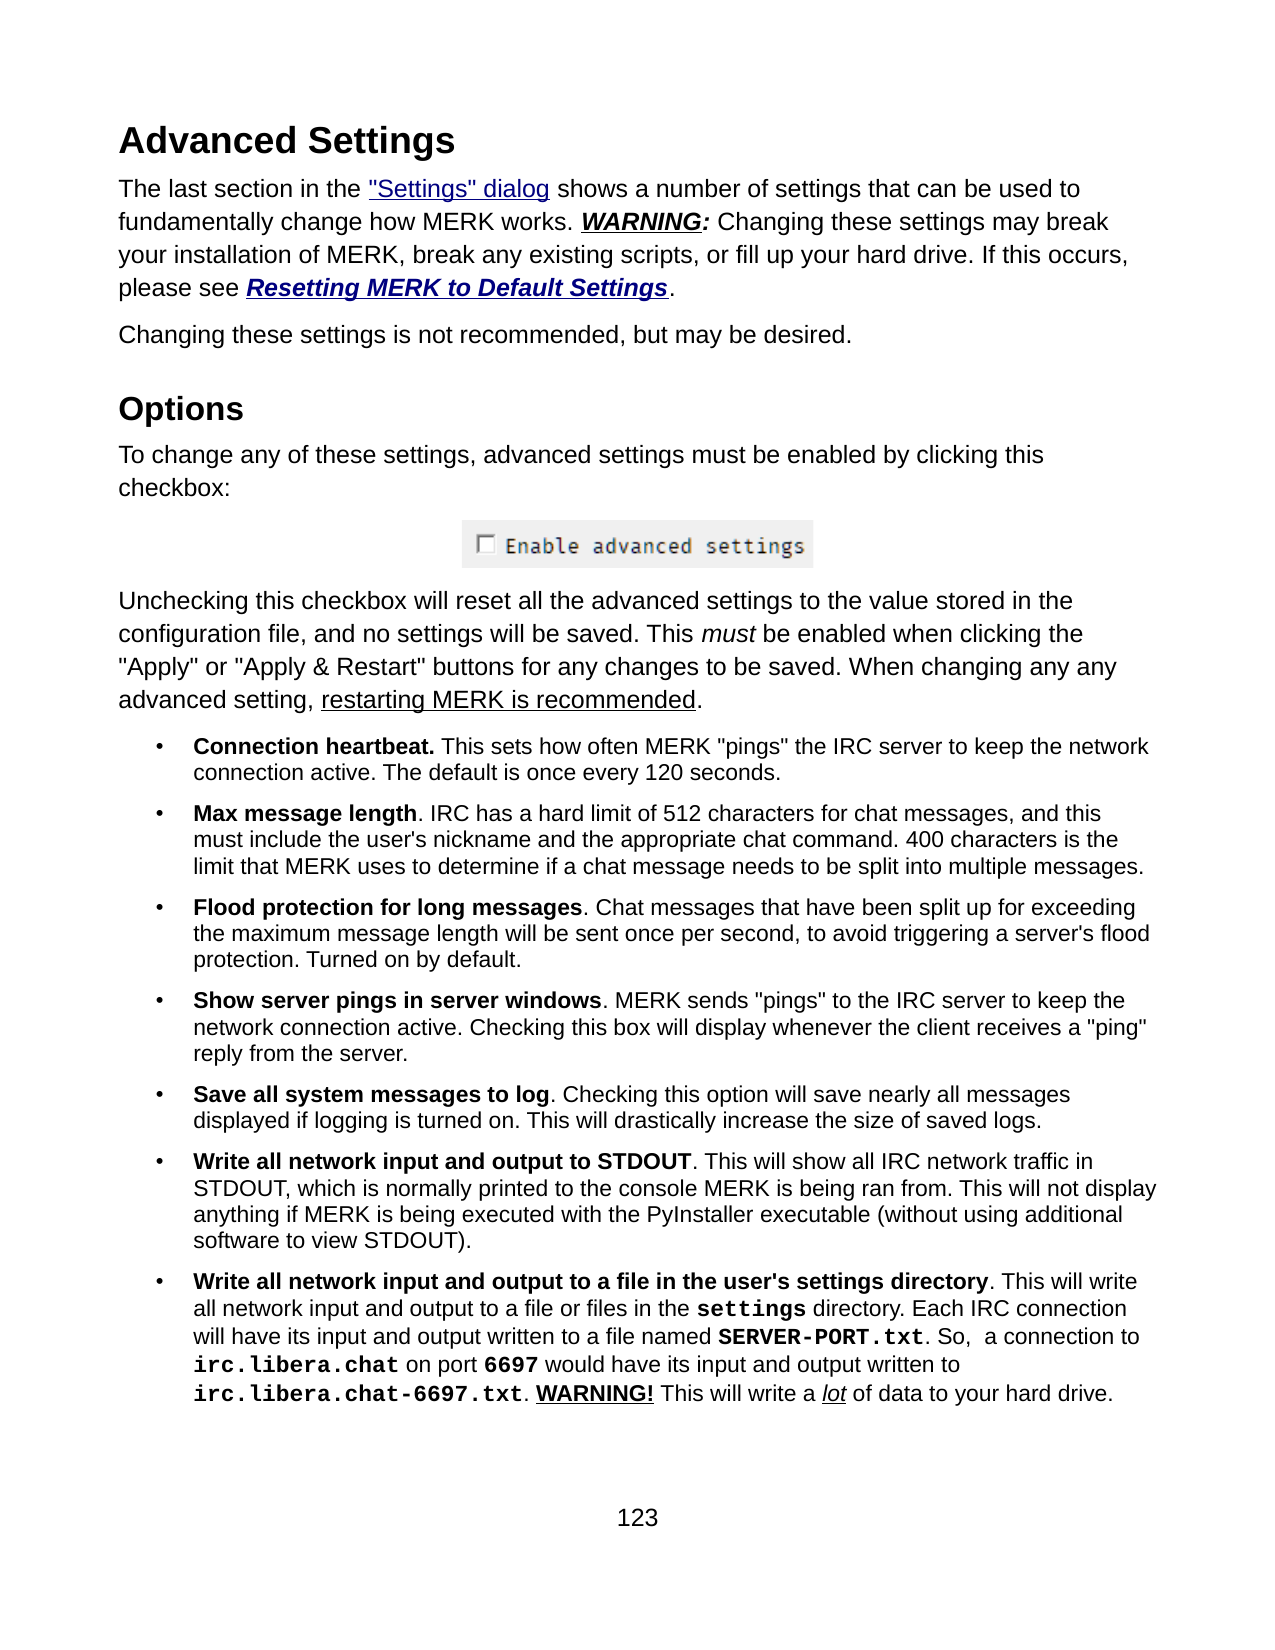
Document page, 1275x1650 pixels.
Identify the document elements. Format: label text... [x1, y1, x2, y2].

list Show server pings in server windows. MERK sends "pings" to the IRC server to keep the network connection active. Checking this box will display whenever the client receives a "ping" reply from the server. [156, 987, 1157, 1066]
list Max message length. IRC has a hard limit of 512 characters for chat messages, and this must include the user's nickname and the appropriate chat command. 400 characters is the limit that MERK uses to determine if a chat message needs to be split into multiple messages. [156, 800, 1157, 879]
subtitle Advanced Settings [118, 118, 1157, 161]
list Write all network input and output to STDOUT. This will show all IRC network traffic in STDOUT, which is normally printed to the console MERK is being ran from. This will not display anything if MERK is being executed with the PyInstaller executable (without using additional software to view STDOUT). [156, 1148, 1157, 1254]
list Save all system messages to log. Checking this option will save nearly all messages displayed if logging is turned on. This will drastically increase the size of saved logs. [156, 1081, 1157, 1134]
text The last section in the "Settings" dialog shows a number of settings that can be used to fundamentally change how MERK works. WARNING: Changing these settings may break your installation of MERK, break any existing scripts, or fill up your hard drive. If this occurs, please see Resetting MERK to Default Settings. [118, 174, 1157, 302]
list Flood protection for long messages. Chat messages that have been split up for exceeding the maximum message length will be sent once per second, to avoid triggering a server's flood protection. Turned on by default. [156, 894, 1157, 973]
text Unchecking this checkbox will reset all the advanced settings to the value stored in the configuration file, and no settings will be saved. This must be enabled when clicking the "Apply" or "Apply & Restart" buttons for any changes to be saved. When changing any any advanced setting, restarting MERK is recommended. [118, 586, 1157, 714]
list Connection heartbeat. This sets how often MERK "pings" the IRC server to keep the network connection active. The default is once every 120 seconds. [156, 733, 1157, 786]
text To change any of these settings, advanced settings must be enabled by clicking this checkbox: [118, 440, 1157, 502]
picture [461, 520, 814, 568]
list Write all network input and output to a file in the user's settings directory. This will write all network input and output to a file or files in the settings directory. Each IRC connection will have its input and output written to a file named SERVER-PORT.txt. So, a connection to irc.libera.chat on port 6697 would have its input and output written to irc.libera.chat-6697.txt. WARNING! This will write a lot of data to your hard drive. [156, 1268, 1157, 1408]
subtitle Options [118, 389, 1157, 427]
text Changing these settings is not recommended, but may be desired. [118, 320, 1157, 349]
